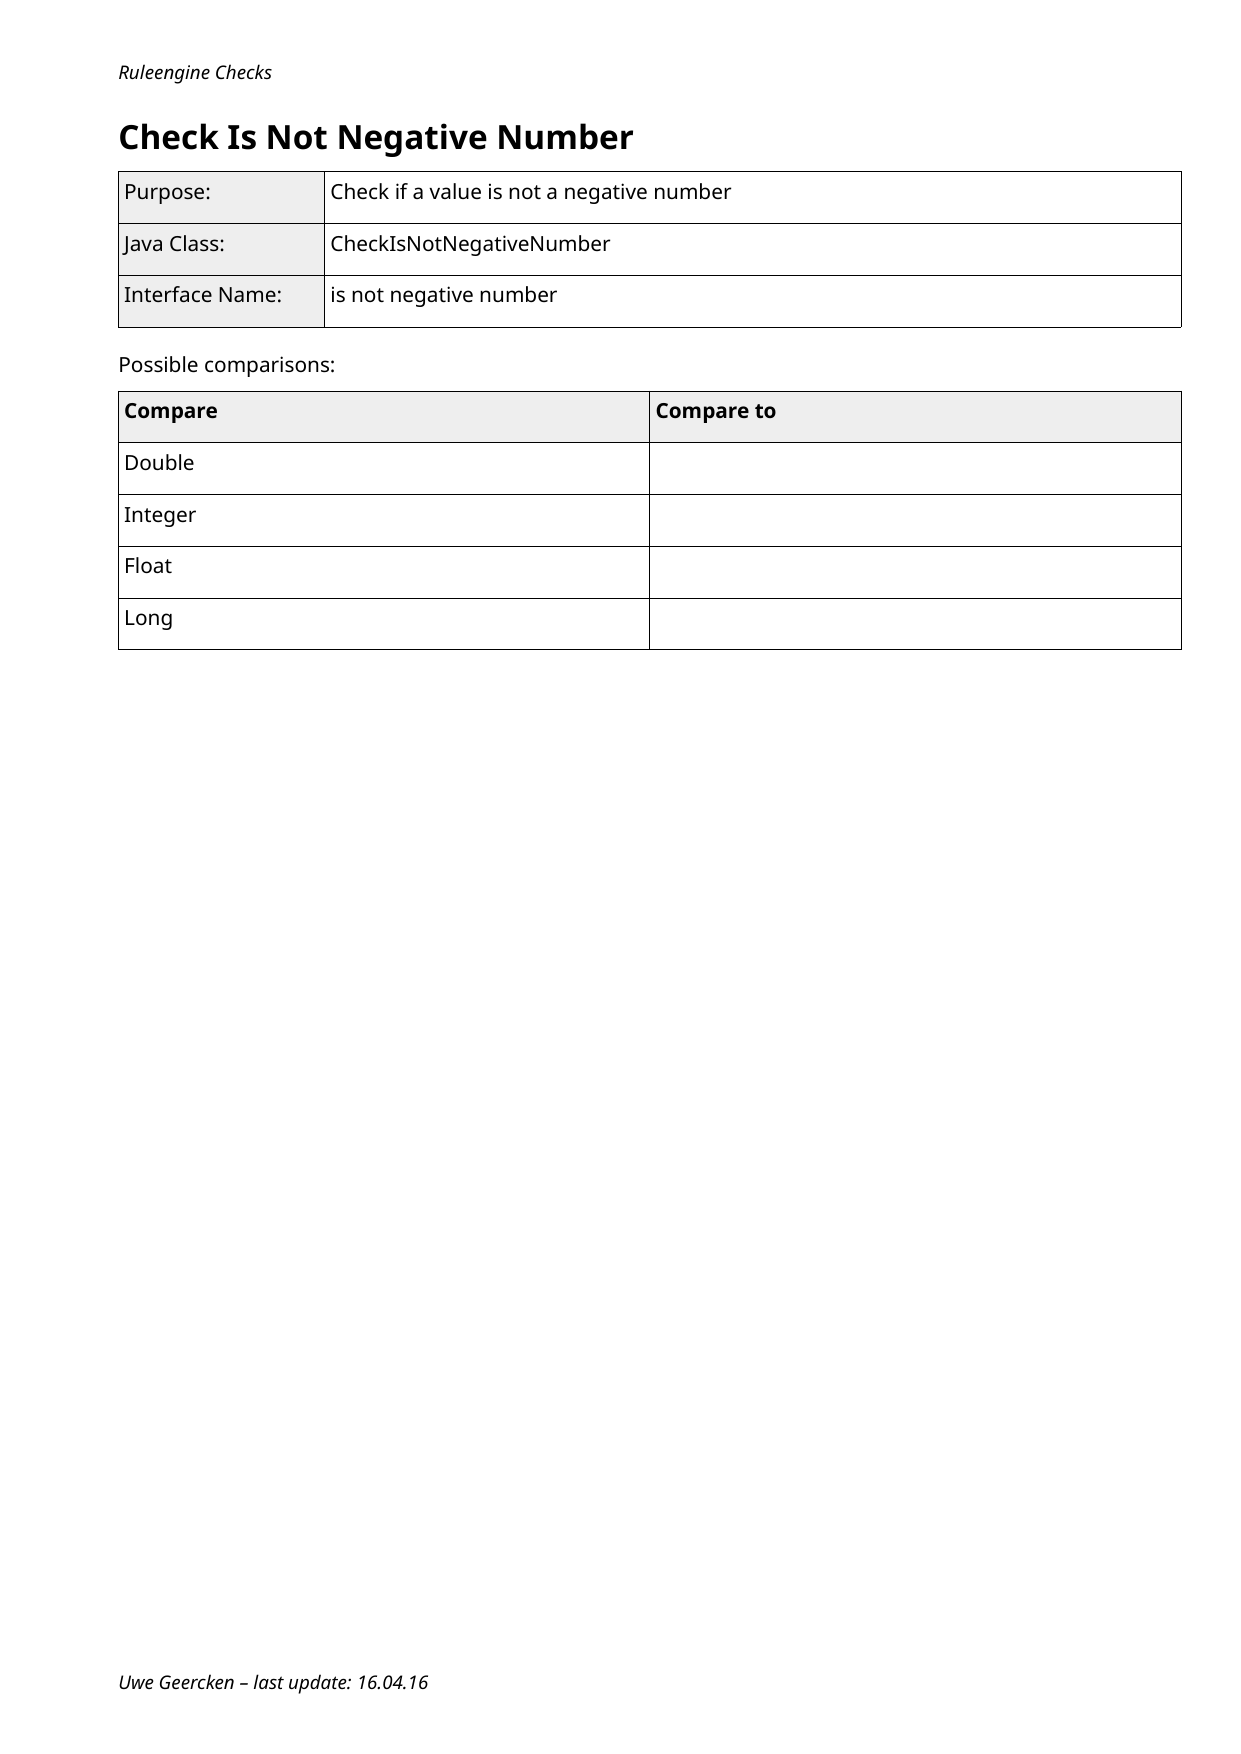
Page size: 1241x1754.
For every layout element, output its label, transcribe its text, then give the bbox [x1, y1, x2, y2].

table_header Compare [119, 392, 649, 442]
table_cell Double [119, 443, 649, 494]
table_cell Integer [119, 495, 649, 546]
table_header Check if a value is not a negative number [325, 172, 1181, 223]
text Possible comparisons: [118, 350, 1181, 379]
table_cell [650, 443, 1181, 494]
table_cell CheckIsNotNegativeNumber [325, 224, 1181, 275]
table_cell [650, 547, 1181, 598]
table_header Compare to [650, 392, 1181, 442]
table_cell Java Class: [119, 224, 324, 275]
table_cell Interface Name: [119, 276, 324, 327]
table_cell [650, 495, 1181, 546]
table_cell Float [119, 547, 649, 598]
text Check Is Not Negative Number [118, 114, 1181, 159]
table_cell Long [119, 599, 649, 649]
table_cell [650, 599, 1181, 649]
table_header Purpose: [119, 172, 324, 223]
table_cell is not negative number [325, 276, 1181, 327]
